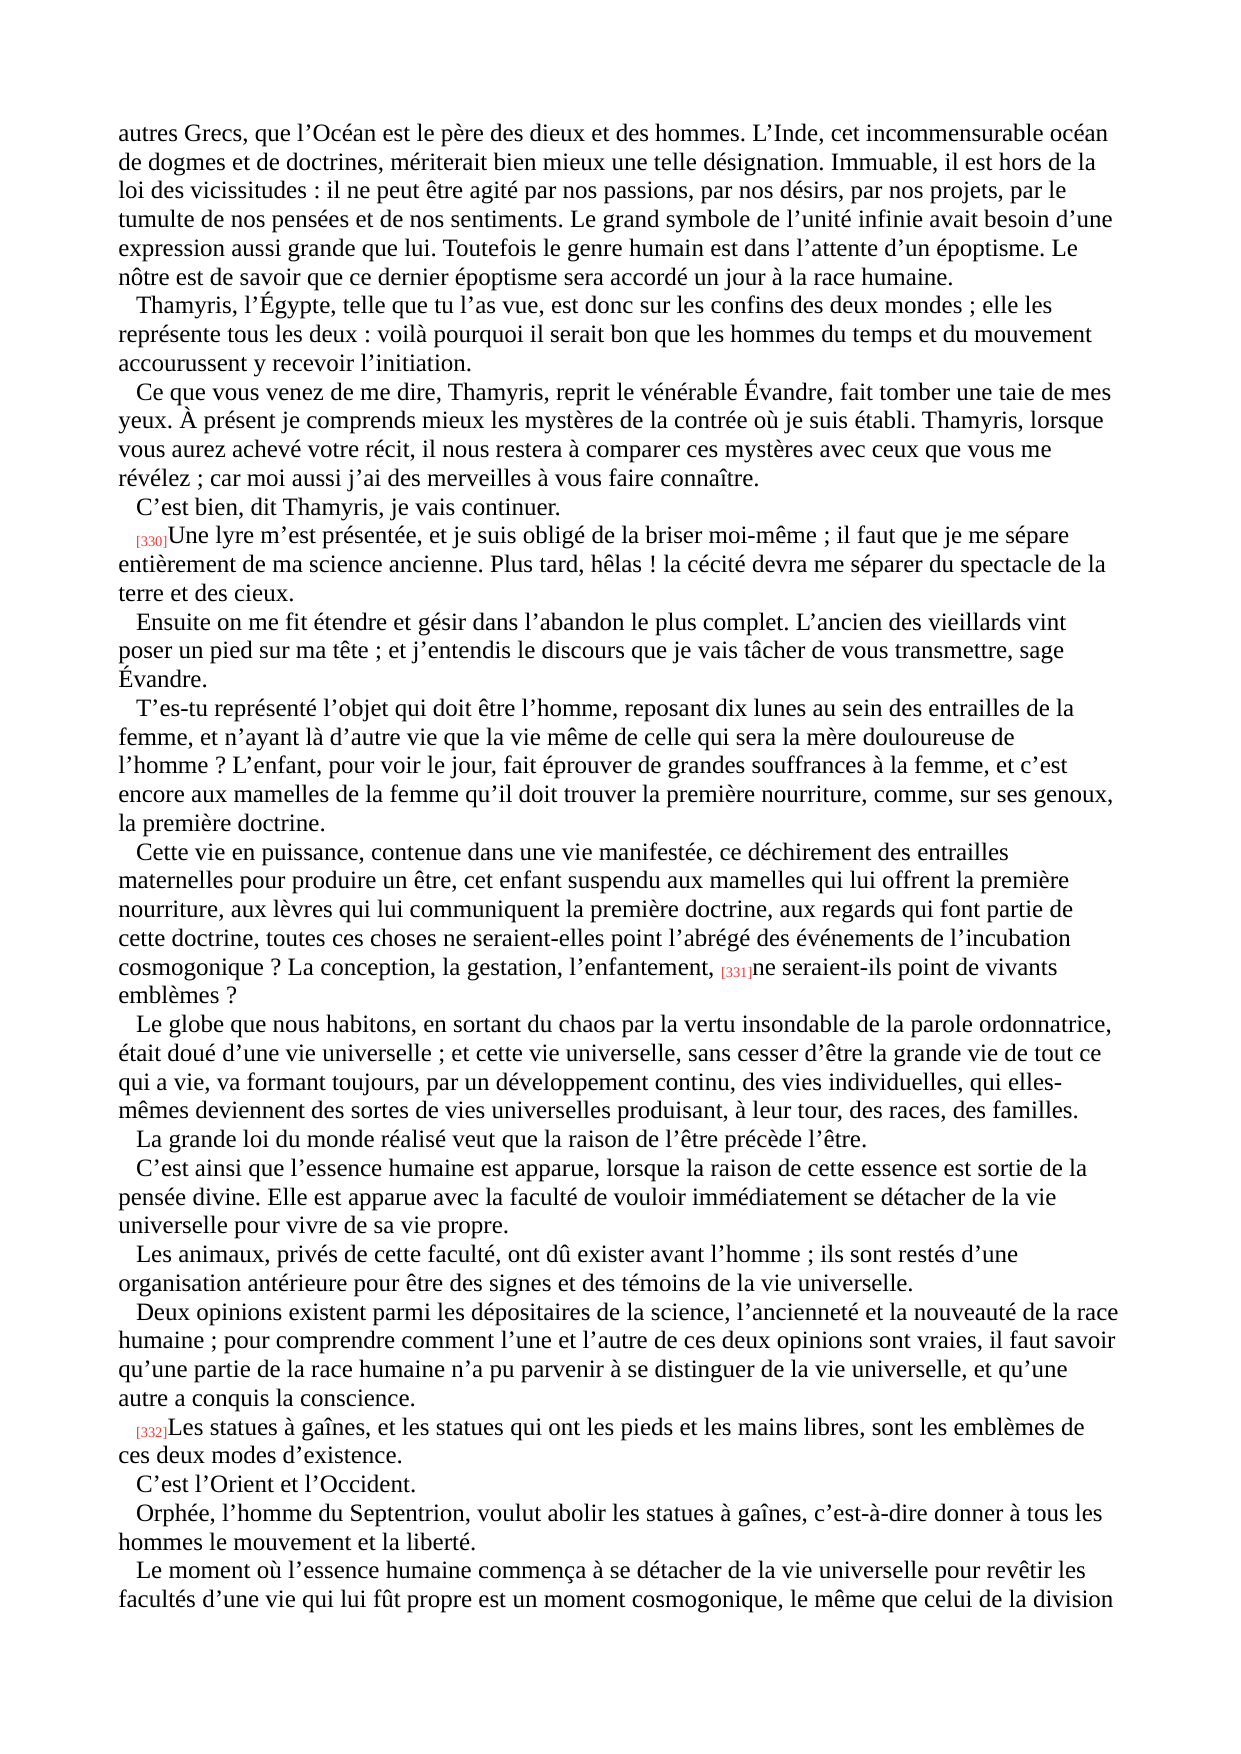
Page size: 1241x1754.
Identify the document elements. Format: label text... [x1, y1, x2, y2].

text C’est ainsi que l’essence humaine est apparue, lorsque la raison de cette essence est sortie de la pensée divine. Elle est apparue avec la faculté de vouloir immédiatement se détacher de la vie universelle pour vivre de sa vie propre. [118, 1153, 1122, 1239]
text C’est bien, dit Thamyris, je vais continuer. [118, 492, 1122, 521]
text Deux opinions existent parmi les dépositaires de la science, l’ancienneté et la nouveauté de la race humaine ; pour comprendre comment l’une et l’autre de ces deux opinions sont vraies, il faut savoir qu’une partie de la race humaine n’a pu parvenir à se distinguer de la vie universelle, et qu’une autre a conquis la conscience. [118, 1297, 1122, 1412]
text Les animaux, privés de cette faculté, ont dû exister avant l’homme ; ils sont restés d’une organisation antérieure pour être des signes et des témoins de la vie universelle. [118, 1239, 1122, 1297]
text T’es-tu représenté l’objet qui doit être l’homme, reposant dix lunes au sein des entrailles de la femme, et n’ayant là d’autre vie que la vie même de celle qui sera la mère douloureuse de l’homme ? L’enfant, pour voir le jour, fait éprouver de grandes souffrances à la femme, et c’est encore aux mamelles de la femme qu’il doit trouver la première nourriture, comme, sur ses genoux, la première doctrine. [118, 693, 1122, 837]
text Ce que vous venez de me dire, Thamyris, reprit le vénérable Évandre, fait tomber une taie de mes yeux. À présent je comprends mieux les mystères de la contrée où je suis établi. Thamyris, lorsque vous aurez achevé votre récit, il nous restera à comparer ces mystères avec ceux que vous me révélez ; car moi aussi j’ai des merveilles à vous faire connaître. [118, 377, 1122, 492]
text Le globe que nous habitons, en sortant du chaos par la vertu insondable de la parole ordonnatrice, était doué d’une vie universelle ; et cette vie universelle, sans cesser d’être la grande vie de tout ce qui a vie, va formant toujours, par un développement continu, des vies individuelles, qui elles-mêmes deviennent des sortes de vies universelles produisant, à leur tour, des races, des familles. [118, 1009, 1122, 1124]
text Ensuite on me fit étendre et gésir dans l’abandon le plus complet. L’ancien des vieillards vint poser un pied sur ma tête ; et j’entendis le discours que je vais tâcher de vous transmettre, sage Évandre. [118, 607, 1122, 693]
text autres Grecs, que l’Océan est le père des dieux et des hommes. L’Inde, cet incommensurable océan de dogmes et de doctrines, mériterait bien mieux une telle désignation. Immuable, il est hors de la loi des vicissitudes : il ne peut être agité par nos passions, par nos désirs, par nos projets, par le tumulte de nos pensées et de nos sentiments. Le grand symbole de l’unité infinie avait besoin d’une expression aussi grande que lui. Toutefois le genre humain est dans l’attente d’un époptisme. Le nôtre est de savoir que ce dernier époptisme sera accordé un jour à la race humaine. [118, 118, 1122, 291]
text La grande loi du monde réalisé veut que la raison de l’être précède l’être. [118, 1124, 1122, 1153]
text C’est l’Orient et l’Occident. [118, 1469, 1122, 1498]
text Cette vie en puissance, contenue dans une vie manifestée, ce déchirement des entrailles maternelles pour produire un être, cet enfant suspendu aux mamelles qui lui offrent la première nourriture, aux lèvres qui lui communiquent la première doctrine, aux regards qui font partie de cette doctrine, toutes ces choses ne seraient-elles point l’abrégé des événements de l’incubation cosmogonique ? La conception, la gestation, l’enfantement, [331]ne seraient-ils point de vivants emblèmes ? [118, 837, 1122, 1009]
text Le moment où l’essence humaine commença à se détacher de la vie universelle pour revêtir les facultés d’une vie qui lui fût propre est un moment cosmogonique, le même que celui de la division [118, 1556, 1122, 1613]
text Orphée, l’homme du Septentrion, voulut abolir les statues à gaînes, c’est-à-dire donner à tous les hommes le mouvement et la liberté. [118, 1498, 1122, 1556]
text [330]Une lyre m’est présentée, et je suis obligé de la briser moi-même ; il faut que je me sépare entièrement de ma science ancienne. Plus tard, hêlas ! la cécité devra me séparer du spectacle de la terre et des cieux. [118, 521, 1122, 607]
text [332]Les statues à gaînes, et les statues qui ont les pieds et les mains libres, sont les emblèmes de ces deux modes d’existence. [118, 1412, 1122, 1469]
text Thamyris, l’Égypte, telle que tu l’as vue, est donc sur les confins des deux mondes ; elle les représente tous les deux : voilà pourquoi il serait bon que les hommes du temps et du mouvement accourussent y recevoir l’initiation. [118, 291, 1122, 377]
